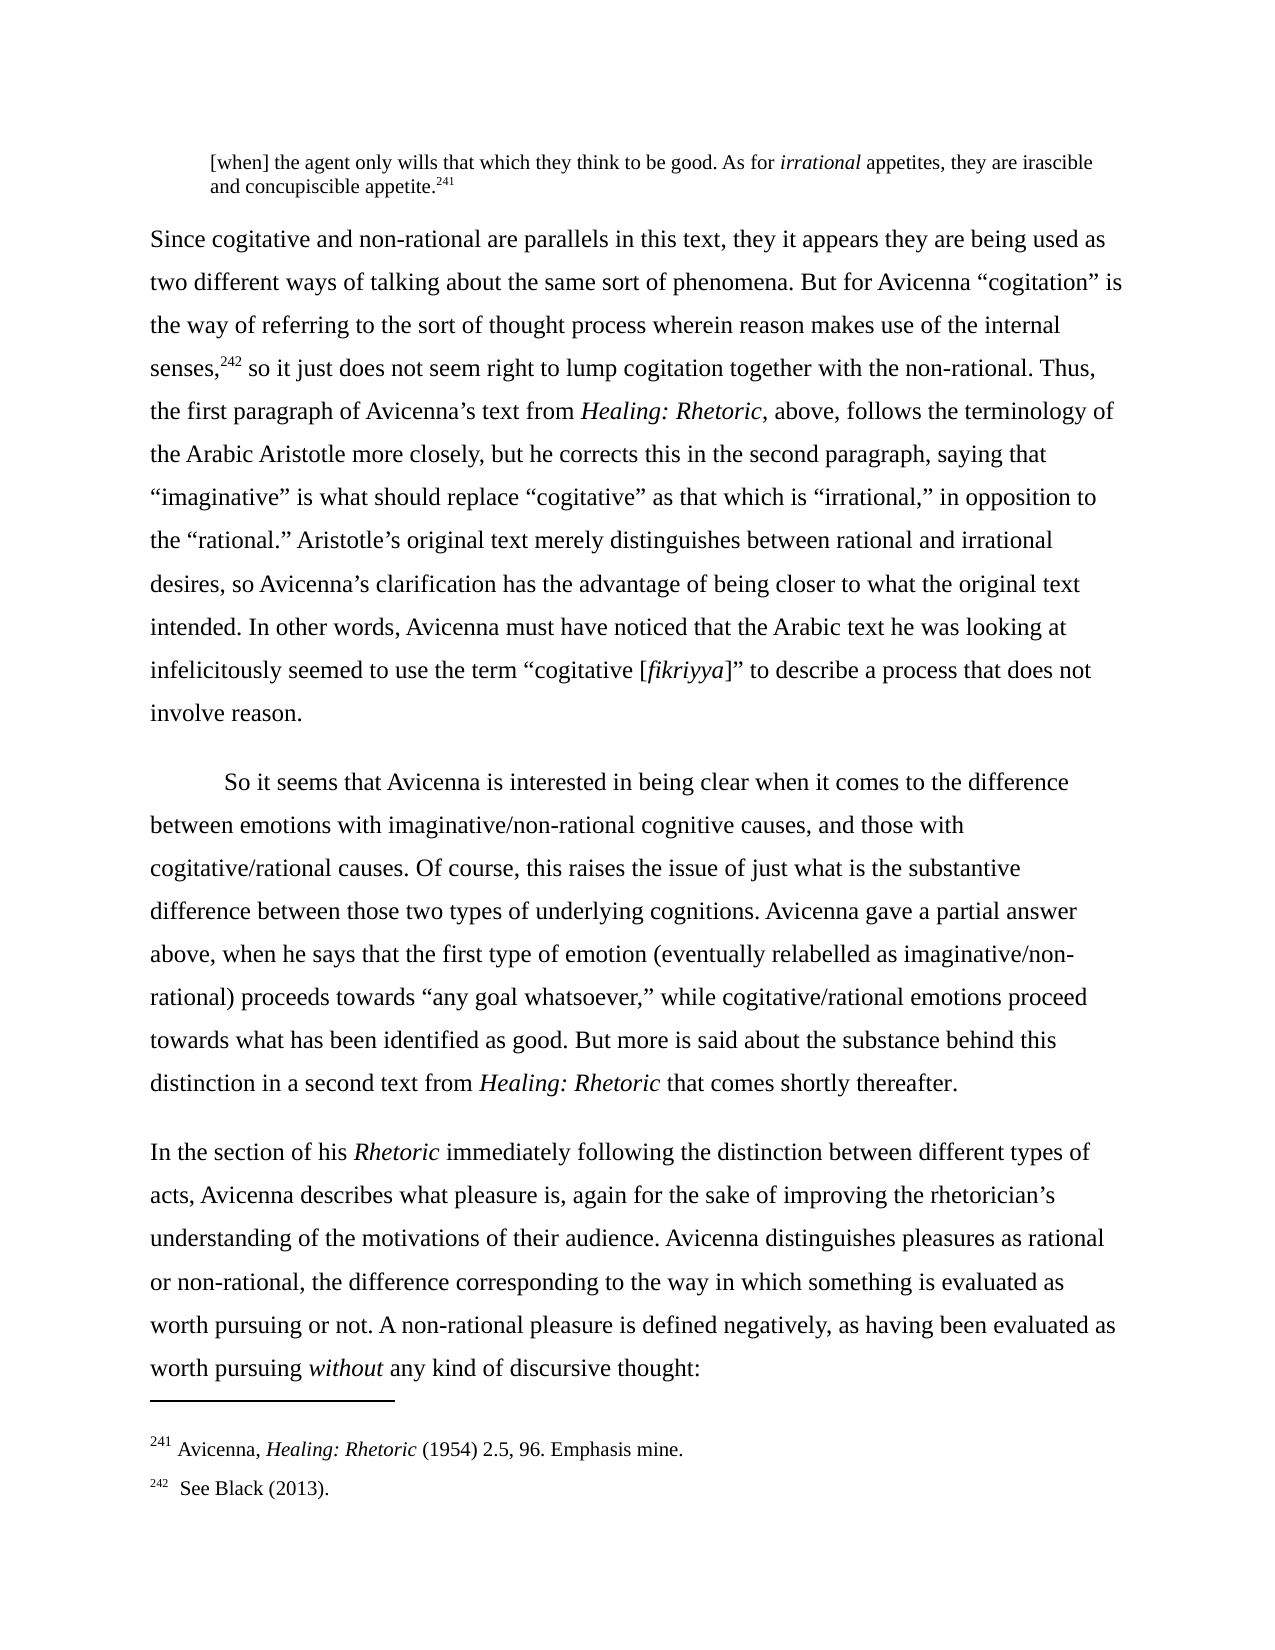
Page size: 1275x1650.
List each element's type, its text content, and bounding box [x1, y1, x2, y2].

text Avicenna, Healing: Rhetoric (1954) 2.5, 96. Emphasis mine. [150, 1433, 1125, 1462]
text [when] the agent only wills that which they think to be good. As for irrational appetites, they are irascible and concupiscible appetite. [210, 150, 1125, 198]
text So it seems that Avicenna is interested in being clear when it comes to the difference between emotions with imaginative/non-rational cognitive causes, and those with cogitative/rational causes. Of course, this raises the issue of just what is the substantive difference between those two types of underlying cognitions. Avicenna gave a partial answer above, when he says that the first type of emotion (eventually relabelled as imaginative/non-rational) proceeds towards “any goal whatsoever,” while cogitative/rational emotions proceed towards what has been identified as good. But more is said about the substance behind this distinction in a second text from Healing: Rhetoric that comes shortly thereafter. [150, 767, 1125, 1097]
text In the section of his Rhetoric immediately following the distinction between different types of acts, Avicenna describes what pleasure is, again for the sake of improving the rhetorician’s understanding of the motivations of their audience. Avicenna distinguishes pleasures as rational or non-rational, the difference corresponding to the way in which something is evaluated as worth pursuing or not. A non-rational pleasure is defined negatively, as having been evaluated as worth pursuing without any kind of discursive thought: [150, 1137, 1125, 1382]
text Since cogitative and non-rational are parallels in this text, they it appears they are being used as two different ways of talking about the same sort of phenomena. But for Avicenna “cogitation” is the way of referring to the sort of thought process wherein reason makes use of the internal senses, so it just does not seem right to lump cogitation together with the non-rational. Thus, the first paragraph of Avicenna’s text from Healing: Rhetoric, above, follows the terminology of the Arabic Aristotle more closely, but he corrects this in the second paragraph, saying that “imaginative” is what should replace “cogitative” as that which is “irrational,” in opposition to the “rational.” Aristotle’s original text merely distinguishes between rational and irrational desires, so Avicenna’s clarification has the advantage of being closer to what the original text intended. In other words, Avicenna must have noticed that the Arabic text he was looking at infelicitously seemed to use the term “cogitative [fikriyya]” to describe a process that does not involve reason. [150, 224, 1125, 727]
text See Black (2013). [150, 1476, 1125, 1500]
